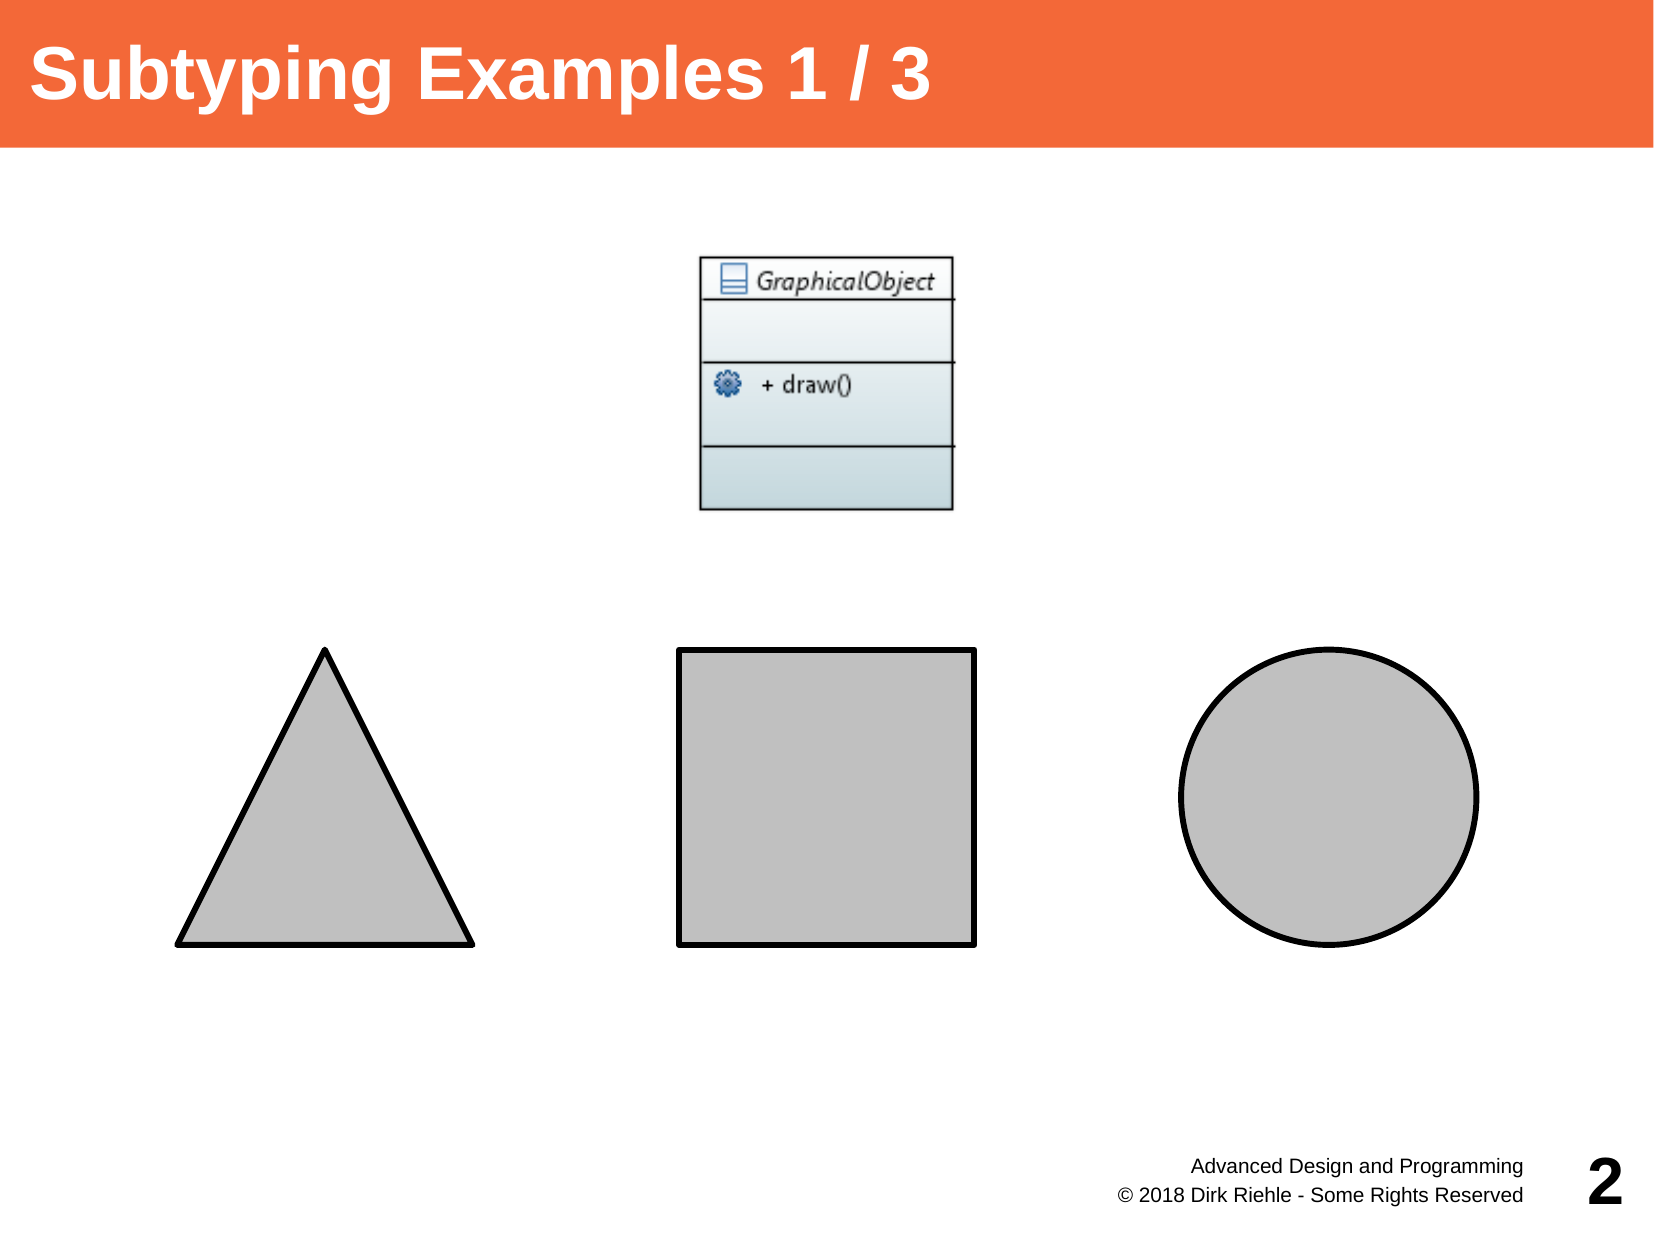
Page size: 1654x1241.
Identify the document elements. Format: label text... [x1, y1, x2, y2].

text_box [1181, 649, 1477, 945]
text_box [177, 649, 473, 945]
title Subtyping Examples 1 / 3 [0, 0, 1654, 148]
picture [679, 236, 975, 532]
text_box [679, 649, 975, 945]
